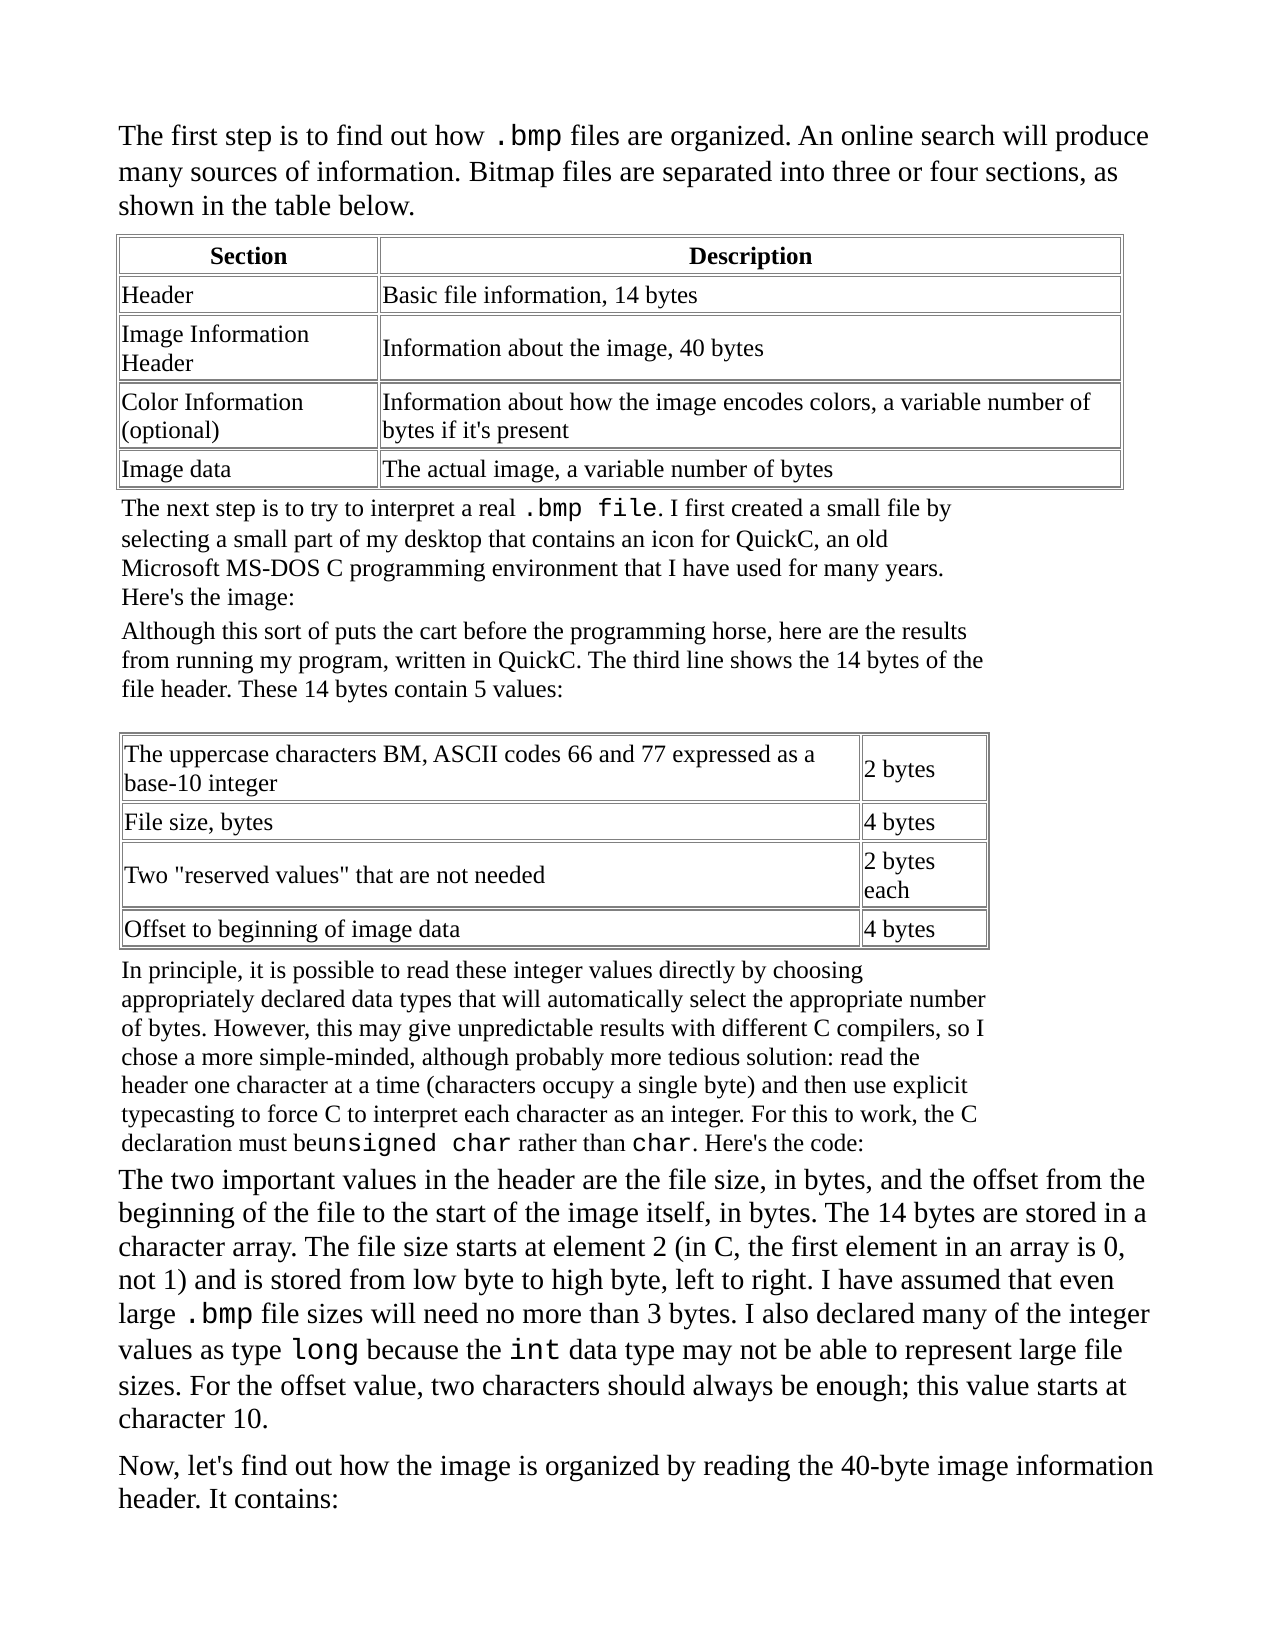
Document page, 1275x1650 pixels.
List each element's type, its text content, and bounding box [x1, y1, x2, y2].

table_cell Color Information (optional) [120, 384, 377, 447]
table_cell Image Information Header [120, 316, 377, 379]
table_header [991, 613, 1122, 953]
table_header 2 bytes [863, 736, 986, 800]
table_cell The actual image, a variable number of bytes [381, 451, 1120, 486]
table_cell Basic file information, 14 bytes [381, 277, 1120, 312]
text Now, let's find out how the image is organized by reading the 40-byte image information header. It contains: [118, 1448, 1157, 1515]
table_header In principle, it is possible to read these integer values directly by choosing appropriately declared data types that will automatically select the appropriate number of bytes. However, this may give unpredictable results with different C compilers, so I chose a more simple-minded, although probably more tedious solution: read the header one character at a time (characters occupy a single byte) and then use explicit typecasting to force C to interpret each character as an integer. For this to work, the C declaration must beunsigned char rather than char. Here's the code: [118, 953, 991, 1162]
table_cell Two "reserved values" that are not needed [123, 843, 859, 906]
table_cell Information about the image, 40 bytes [381, 316, 1120, 379]
text The first step is to find out how .bmp files are organized. An online search will produce many sources of information. Bitmap files are separated into three or four sections, as shown in the table below. [118, 118, 1157, 221]
table_cell 4 bytes [863, 804, 986, 839]
table_header The next step is to try to interpret a real .bmp file. I first created a small file by selecting a small part of my desktop that contains an icon for QuickC, an old Microsoft MS-DOS C programming environment that I have used for many years. Here's the image: [118, 490, 991, 613]
table_header [991, 490, 1122, 613]
table_header Section [120, 238, 377, 273]
table_cell Header [120, 277, 377, 312]
table_header [991, 953, 1122, 1162]
table_cell Offset to beginning of image data [123, 911, 859, 945]
text The two important values in the header are the file size, in bytes, and the offset from the beginning of the file to the start of the image itself, in bytes. The 14 bytes are stored in a character array. The file size starts at element 2 (in C, the first element in an array is 0, not 1) and is stored from low byte to high byte, left to right. I have assumed that even large .bmp file sizes will need no more than 3 bytes. I also declared many of the integer values as type long because the int data type may not be able to represent large file sizes. For the offset value, two characters should always be enough; this value starts at character 10. [118, 1162, 1157, 1435]
table_header The uppercase characters BM, ASCII codes 66 and 77 expressed as a base-10 integer [123, 736, 859, 800]
table_header Although this sort of puts the cart before the programming horse, here are the results from running my program, written in QuickC. The third line shows the 14 bytes of the file header. These 14 bytes contain 5 values: [118, 613, 991, 953]
table_cell File size, bytes [123, 804, 859, 839]
table_cell 4 bytes [863, 911, 986, 945]
table_header Description [381, 238, 1120, 273]
table_cell 2 bytes each [863, 843, 986, 906]
table_cell Information about how the image encodes colors, a variable number of bytes if it's present [381, 384, 1120, 447]
table_cell Image data [120, 451, 377, 486]
